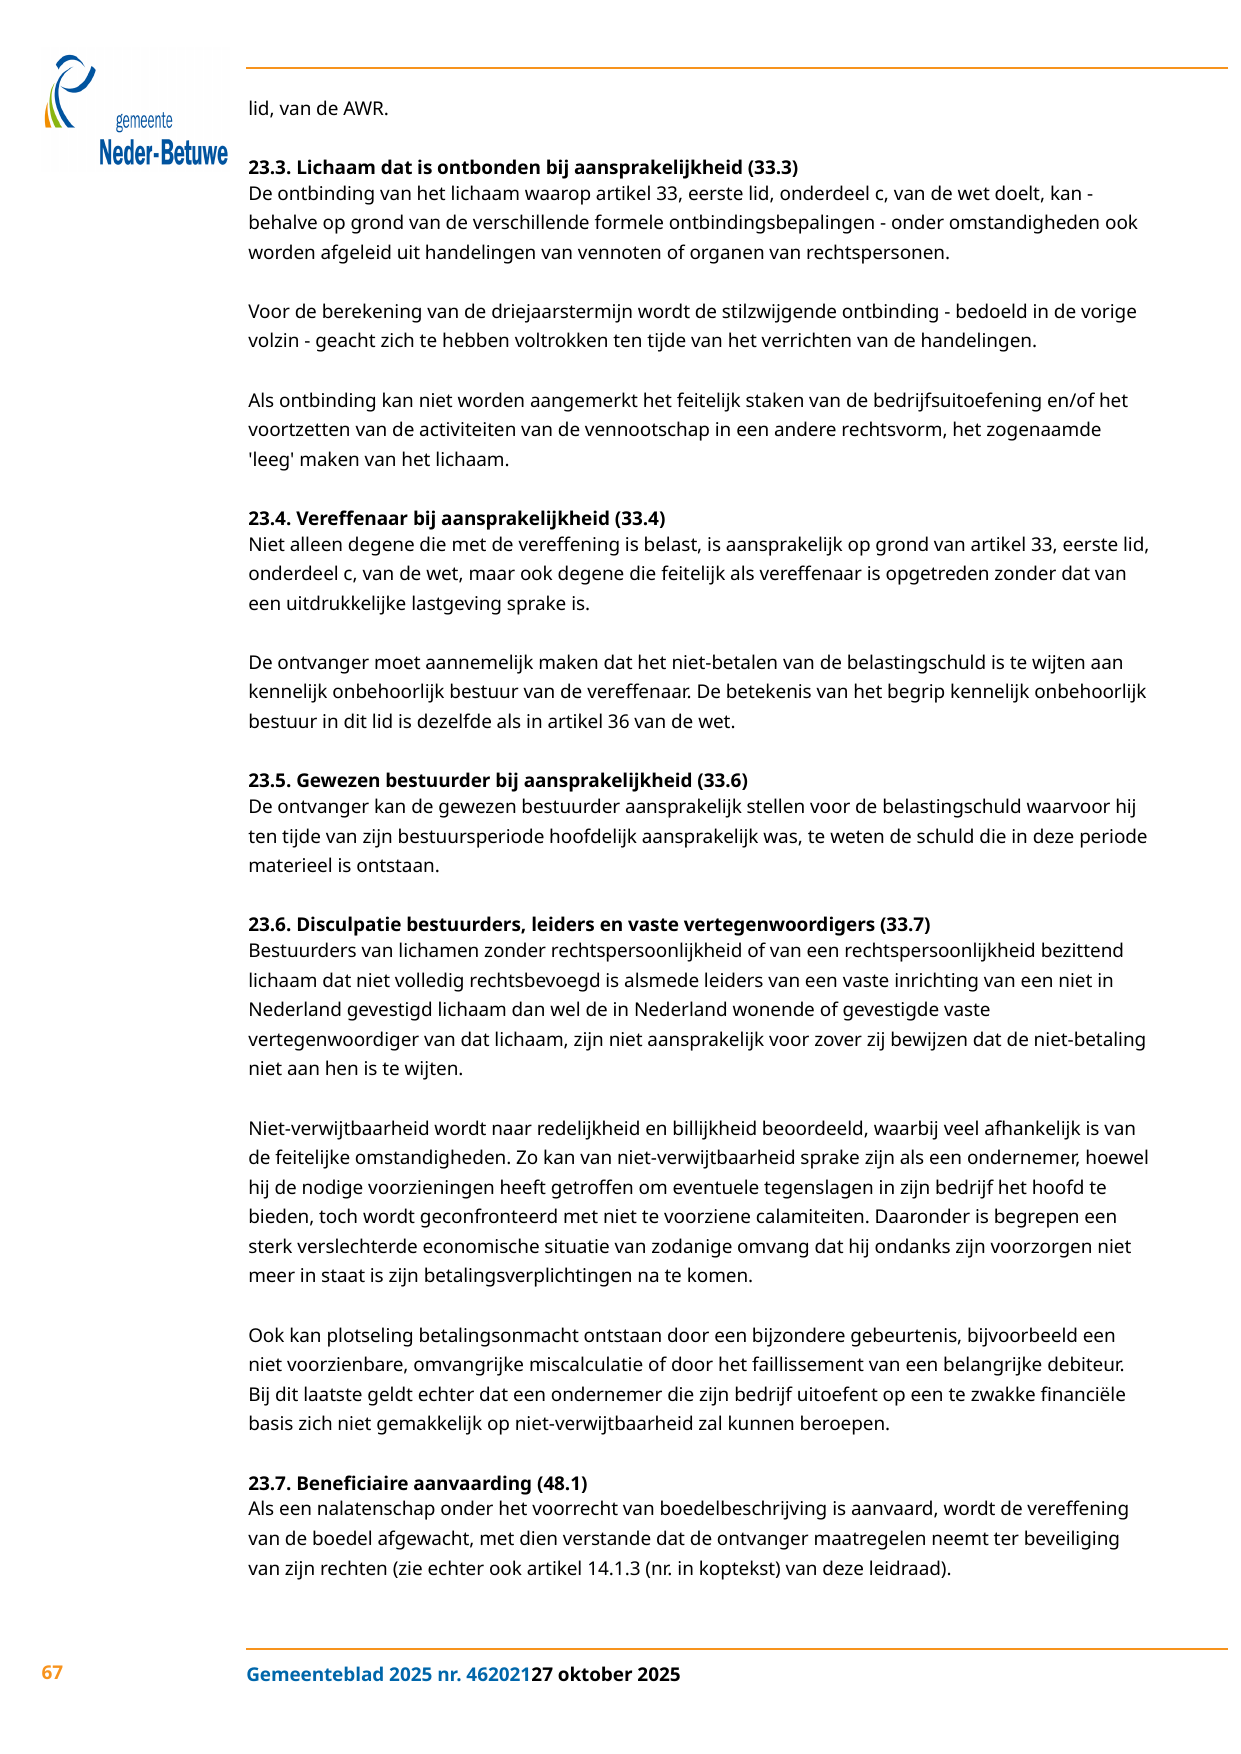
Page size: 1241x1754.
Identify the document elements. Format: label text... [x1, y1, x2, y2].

text Niet-verwijtbaarheid wordt naar redelijkheid en billijkheid beoordeeld, waarbij veel afhankelijk is van de feitelijke omstandigheden. Zo kan van niet-verwijtbaarheid sprake zijn als een ondernemer, hoewel hij de nodige voorzieningen heeft getroffen om eventuele tegenslagen in zijn bedrijf het hoofd te bieden, toch wordt geconfronteerd met niet te voorziene calamiteiten. Daaronder is begrepen een sterk verslechterde economische situatie van zodanige omvang dat hij ondanks zijn voorzorgen niet meer in staat is zijn betalingsverplichtingen na te komen. [248, 1115, 1152, 1288]
text De ontvanger kan de gewezen bestuurder aansprakelijk stellen voor de belastingschuld waarvoor hij ten tijde van zijn bestuursperiode hoofdelijk aansprakelijk was, te weten de schuld die in deze periode materieel is ontstaan. [248, 793, 1152, 878]
picture [41, 47, 231, 172]
text Voor de berekening van de driejaarstermijn wordt de stilzwijgende ontbinding - bedoeld in de vorige volzin - geacht zich te hebben voltrokken ten tijde van het verrichten van de handelingen. [248, 298, 1152, 353]
text Ook kan plotseling betalingsonmacht ontstaan door een bijzondere gebeurtenis, bijvoorbeeld een niet voorzienbare, omvangrijke miscalculatie of door het faillissement van een belangrijke debiteur. Bij dit laatste geldt echter dat een ondernemer die zijn bedrijf uitoefent op een te zwakke financiële basis zich niet gemakkelijk op niet-verwijtbaarheid zal kunnen beroepen. [248, 1322, 1152, 1436]
text Als een nalatenschap onder het voorrecht van boedelbeschrijving is aanvaard, wordt de vereffening van de boedel afgewacht, met dien verstande dat de ontvanger maatregelen neemt ter beveiliging van zijn rechten (zie echter ook artikel 14.1.3 (nr. in koptekst) van deze leidraad). [248, 1496, 1152, 1580]
text De ontbinding van het lichaam waarop artikel 33, eerste lid, onderdeel c, van de wet doelt, kan - behalve op grond van de verschillende formele ontbindingsbepalingen - onder omstandigheden ook worden afgeleid uit handelingen van vennoten of organen van rechtspersonen. [248, 180, 1152, 264]
text 23.3. Lichaam dat is ontbonden bij aansprakelijkheid (33.3) [248, 154, 1152, 180]
text Bestuurders van lichamen zonder rechtspersoonlijkheid of van een rechtspersoonlijkheid bezittend lichaam dat niet volledig rechtsbevoegd is alsmede leiders van een vaste inrichting van een niet in Nederland gevestigd lichaam dan wel de in Nederland wonende of gevestigde vaste vertegenwoordiger van dat lichaam, zijn niet aansprakelijk voor zover zij bewijzen dat de niet-betaling niet aan hen is te wijten. [248, 937, 1152, 1081]
text lid, van de AWR. [248, 95, 1152, 121]
text 23.6. Disculpatie bestuurders, leiders en vaste vertegenwoordigers (33.7) [248, 912, 1152, 937]
text Als ontbinding kan niet worden aangemerkt het feitelijk staken van de bedrijfsuitoefening en/of het voortzetten van de activiteiten van de vennootschap in een andere rechtsvorm, het zogenaamde 'leeg' maken van het lichaam. [248, 387, 1152, 472]
text De ontvanger moet aannemelijk maken dat het niet-betalen van de belastingschuld is te wijten aan kennelijk onbehoorlijk bestuur van de vereffenaar. De betekenis van het begrip kennelijk onbehoorlijk bestuur in dit lid is dezelfde als in artikel 36 van de wet. [248, 649, 1152, 734]
text 23.5. Gewezen bestuurder bij aansprakelijkheid (33.6) [248, 767, 1152, 793]
text 23.7. Beneficiaire aanvaarding (48.1) [248, 1470, 1152, 1496]
text Niet alleen degene die met de vereffening is belast, is aansprakelijk op grond van artikel 33, eerste lid, onderdeel c, van de wet, maar ook degene die feitelijk als vereffenaar is opgetreden zonder dat van een uitdrukkelijke lastgeving sprake is. [248, 531, 1152, 616]
text 23.4. Vereffenaar bij aansprakelijkheid (33.4) [248, 505, 1152, 531]
